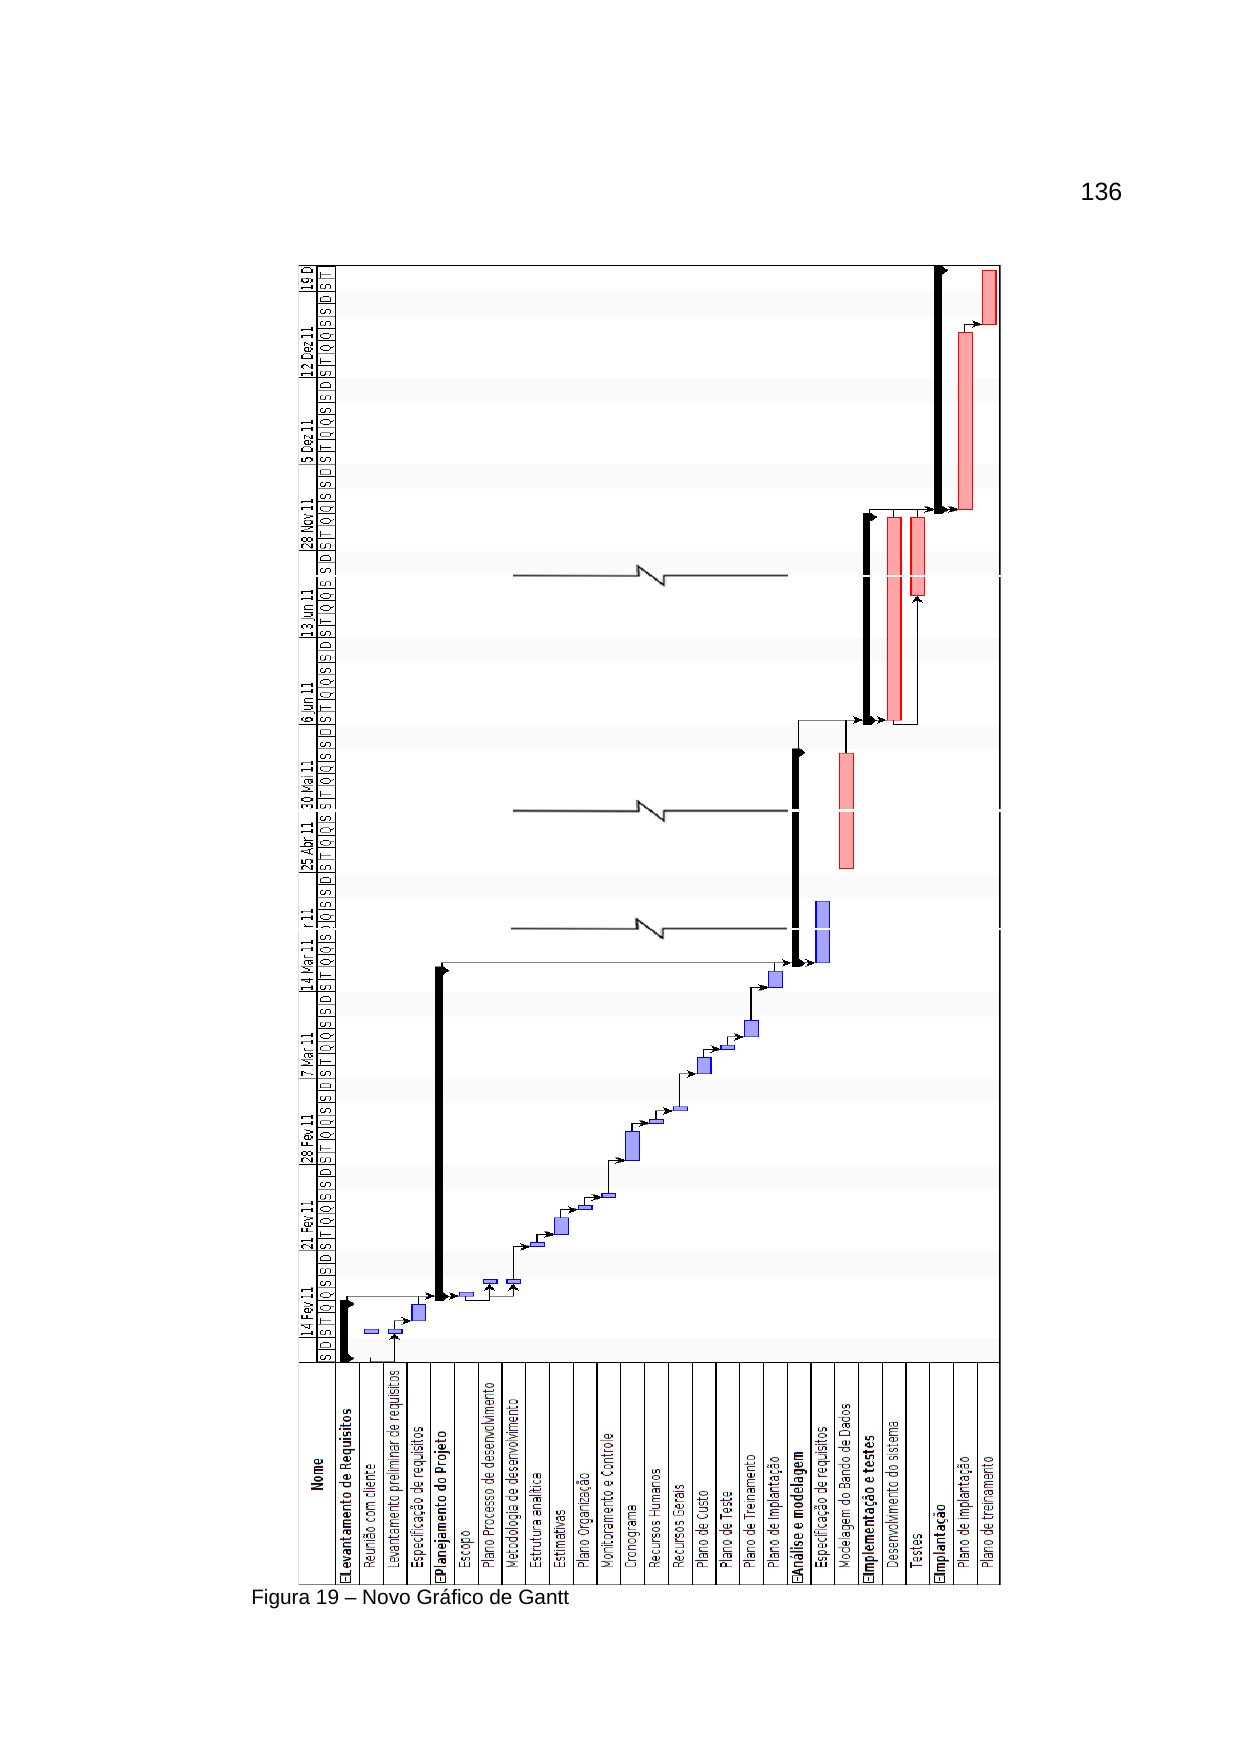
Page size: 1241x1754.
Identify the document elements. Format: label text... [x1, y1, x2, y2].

text Figura 19 – Novo Gráfico de Gantt [177, 1585, 1122, 1609]
picture [298, 265, 1001, 1585]
